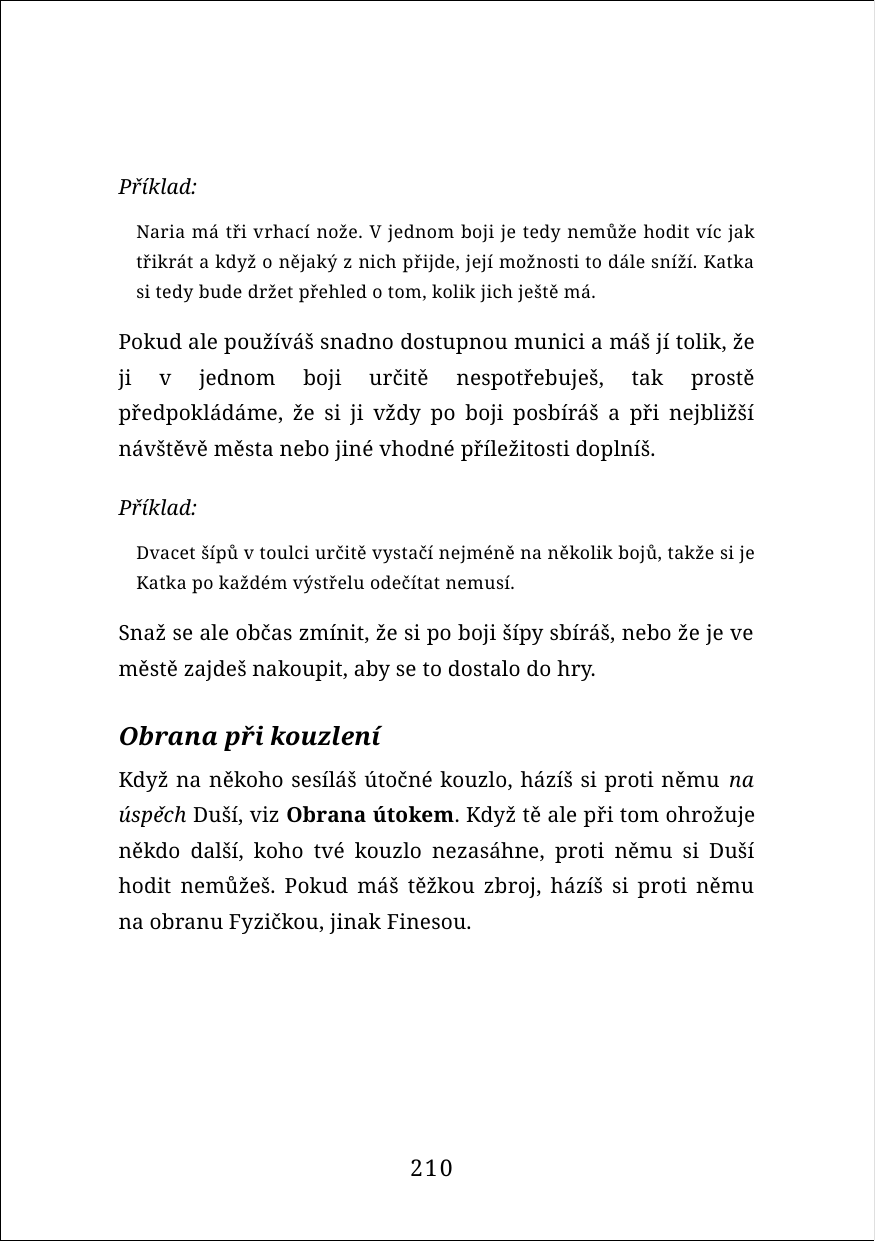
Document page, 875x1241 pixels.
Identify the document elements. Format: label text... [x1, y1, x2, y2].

text Příklad: [118, 172, 756, 200]
subtitle Obrana při kouzlení [118, 719, 756, 753]
text Snaž se ale občas zmínit, že si po boji šípy sbíráš, nebo že je ve městě zajdeš nakoupit, aby se to dostalo do hry. [118, 618, 756, 682]
text Naria má tři vrhací nože. V jednom boji je tedy nemůže hodit víc jak třikrát a když o nějaký z nich přijde, její možnosti to dále sníží. Katka si tedy bude držet přehled o tom, kolik jich ještě má. [136, 219, 756, 304]
text Dvacet šípů v toulci určitě vystačí nejméně na několik bojů, takže si je Katka po každém výstřelu odečítat nemusí. [136, 540, 756, 595]
text Příklad: [118, 493, 756, 522]
text Když na někoho sesíláš útočné kouzlo, házíš si proti němu na úspěch Duší, viz Obrana útokem. Když tě ale při tom ohrožuje někdo další, koho tvé kouzlo nezasáhne, proti němu si Duší hodit nemůžeš. Pokud máš těžkou zbroj, házíš si proti němu na obranu Fyzičkou, jinak Finesou. [118, 765, 756, 935]
text Pokud ale používáš snadno dostupnou munici a máš jí tolik, že ji v jednom boji určitě nespotřebuješ, tak prostě předpokládáme, že si ji vždy po boji posbíráš a při nejbližší návštěvě města nebo jiné vhodné příležitosti doplníš. [118, 327, 756, 462]
